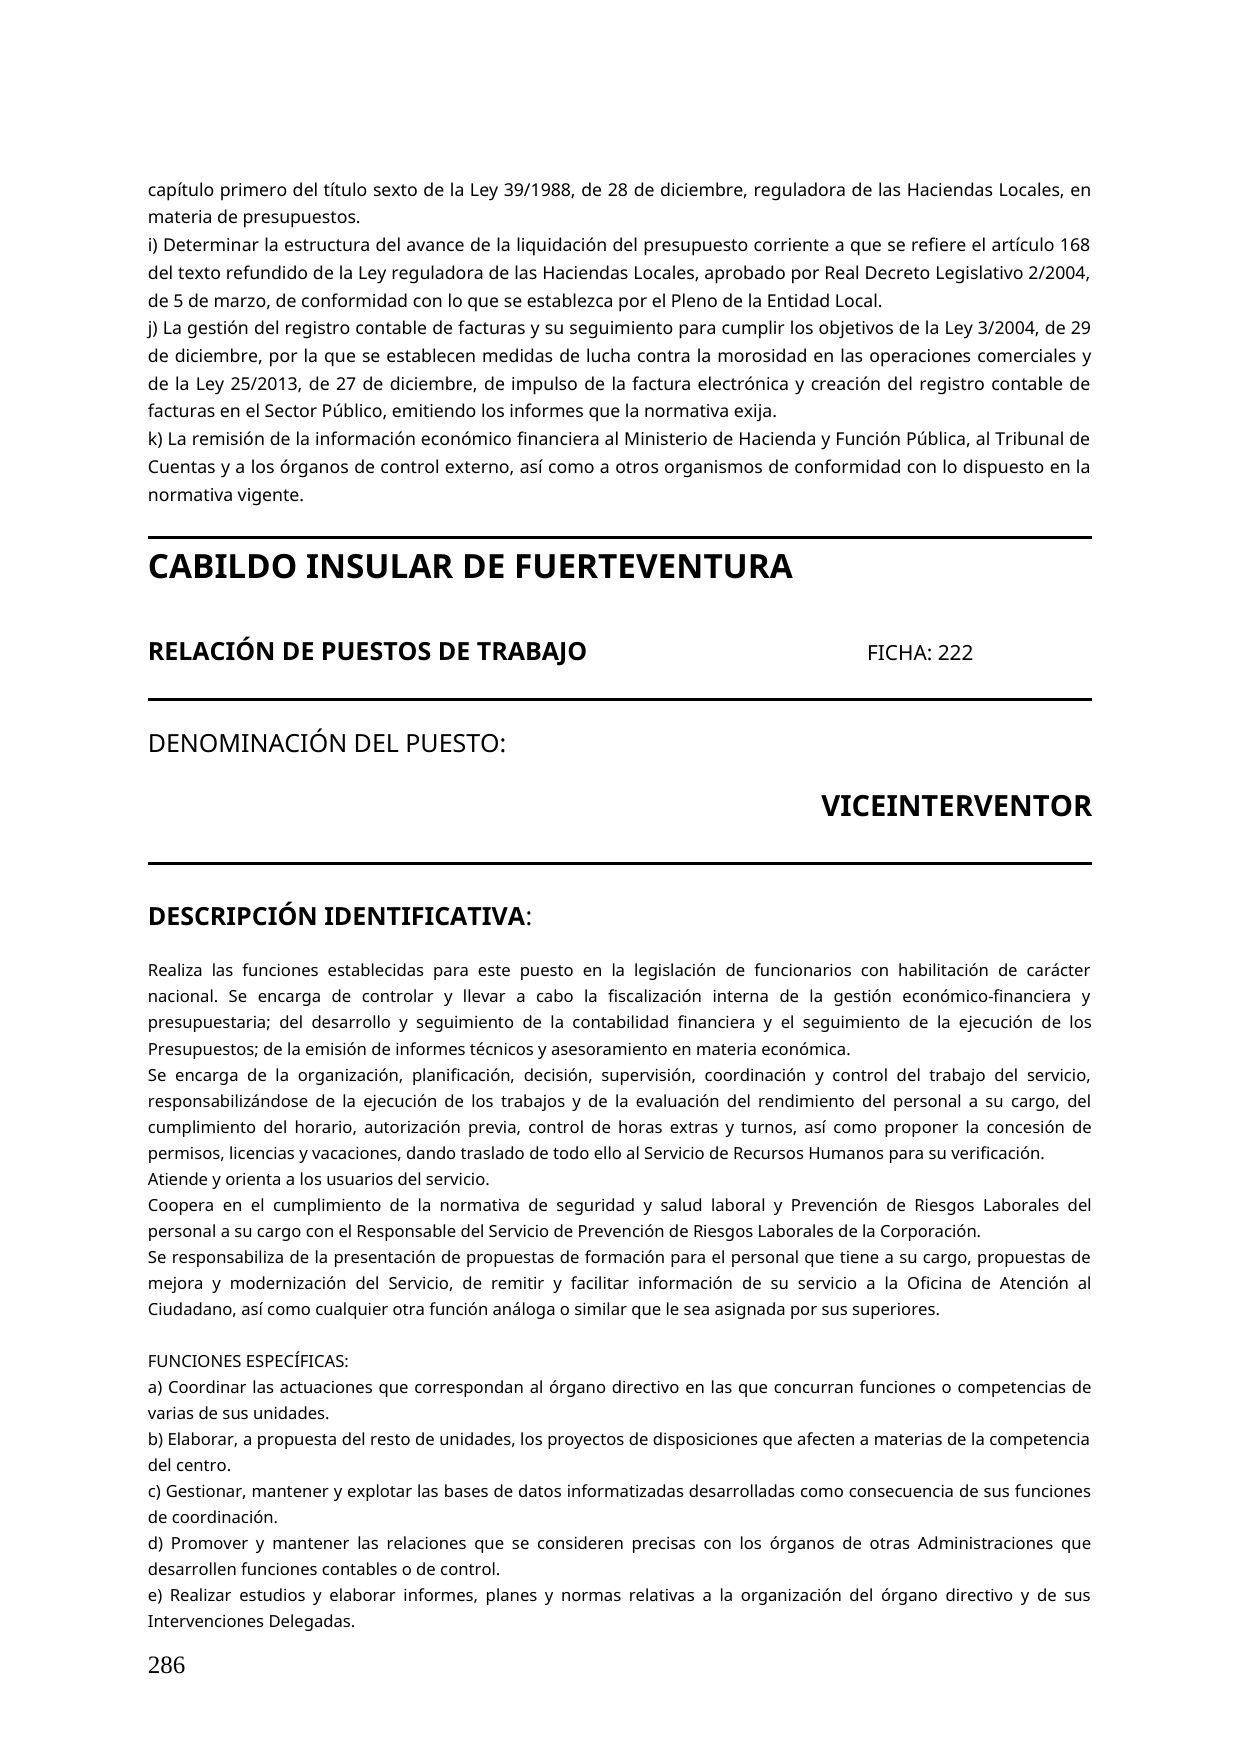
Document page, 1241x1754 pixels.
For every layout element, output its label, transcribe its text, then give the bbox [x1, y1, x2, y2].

text Coopera en el cumplimiento de la normativa de seguridad y salud laboral y Prevención de Riesgos Laborales del personal a su cargo con el Responsable del Servicio de Prevención de Riesgos Laborales de la Corporación. [148, 1193, 1092, 1242]
text RELACIÓN DE PUESTOS DE TRABAJO FICHA: 222 [148, 633, 1092, 667]
text DESCRIPCIÓN IDENTIFICATIVA: [148, 899, 1092, 933]
text Se responsabiliza de la presentación de propuestas de formación para el personal que tiene a su cargo, propuestas de mejora y modernización del Servicio, de remitir y facilitar información de su servicio a la Oficina de Atención al Ciudadano, así como cualquier otra función análoga o similar que le sea asignada por sus superiores. [148, 1245, 1092, 1320]
text d) Promover y mantener las relaciones que se consideren precisas con los órganos de otras Administraciones que desarrollen funciones contables o de control. [148, 1532, 1092, 1581]
text e) Realizar estudios y elaborar informes, planes y normas relativas a la organización del órgano directivo y de sus Intervenciones Delegadas. [148, 1584, 1092, 1633]
text k) La remisión de la información económico financiera al Ministerio de Hacienda y Función Pública, al Tribunal de Cuentas y a los órganos de control externo, así como a otros organismos de conformidad con lo dispuesto en la normativa vigente. [148, 427, 1092, 506]
text Se encarga de la organización, planificación, decisión, supervisión, coordinación y control del trabajo del servicio, responsabilizándose de la ejecución de los trabajos y de la evaluación del rendimiento del personal a su cargo, del cumplimiento del horario, autorización previa, control de horas extras y turnos, así como proponer la concesión de permisos, licencias y vacaciones, dando traslado de todo ello al Servicio de Recursos Humanos para su verificación. [148, 1063, 1092, 1164]
text FUNCIONES ESPECÍFICAS: [148, 1349, 1092, 1372]
text b) Elaborar, a propuesta del resto de unidades, los proyectos de disposiciones que afecten a materias de la competencia del centro. [148, 1428, 1092, 1476]
text capítulo primero del título sexto de la Ley 39/1988, de 28 de diciembre, reguladora de las Haciendas Locales, en materia de presupuestos. [148, 177, 1092, 229]
text c) Gestionar, mantener y explotar las bases de datos informatizadas desarrolladas como consecuencia de sus funciones de coordinación. [148, 1480, 1092, 1528]
text j) La gestión del registro contable de facturas y su seguimiento para cumplir los objetivos de la Ley 3/2004, de 29 de diciembre, por la que se establecen medidas de lucha contra la morosidad en las operaciones comerciales y de la Ley 25/2013, de 27 de diciembre, de impulso de la factura electrónica y creación del registro contable de facturas en el Sector Público, emitiendo los informes que la normativa exija. [148, 316, 1092, 423]
text Realiza las funciones establecidas para este puesto en la legislación de funcionarios con habilitación de carácter nacional. Se encarga de controlar y llevar a cabo la fiscalización interna de la gestión económico-financiera y presupuestaria; del desarrollo y seguimiento de la contabilidad financiera y el seguimiento de la ejecución de los Presupuestos; de la emisión de informes técnicos y asesoramiento en materia económica. [148, 959, 1092, 1060]
text DENOMINACIÓN DEL PUESTO: [148, 726, 1092, 760]
text VICEINTERVENTOR [177, 785, 1092, 825]
text i) Determinar la estructura del avance de la liquidación del presupuesto corriente a que se refiere el artículo 168 del texto refundido de la Ley reguladora de las Haciendas Locales, aprobado por Real Decreto Legislativo 2/2004, de 5 de marzo, de conformidad con lo que se establezca por el Pleno de la Entidad Local. [148, 233, 1092, 312]
text CABILDO INSULAR DE FUERTEVENTURA [148, 543, 1092, 588]
text a) Coordinar las actuaciones que correspondan al órgano directivo en las que concurran funciones o competencias de varias de sus unidades. [148, 1376, 1092, 1424]
text Atiende y orienta a los usuarios del servicio. [148, 1167, 1092, 1190]
